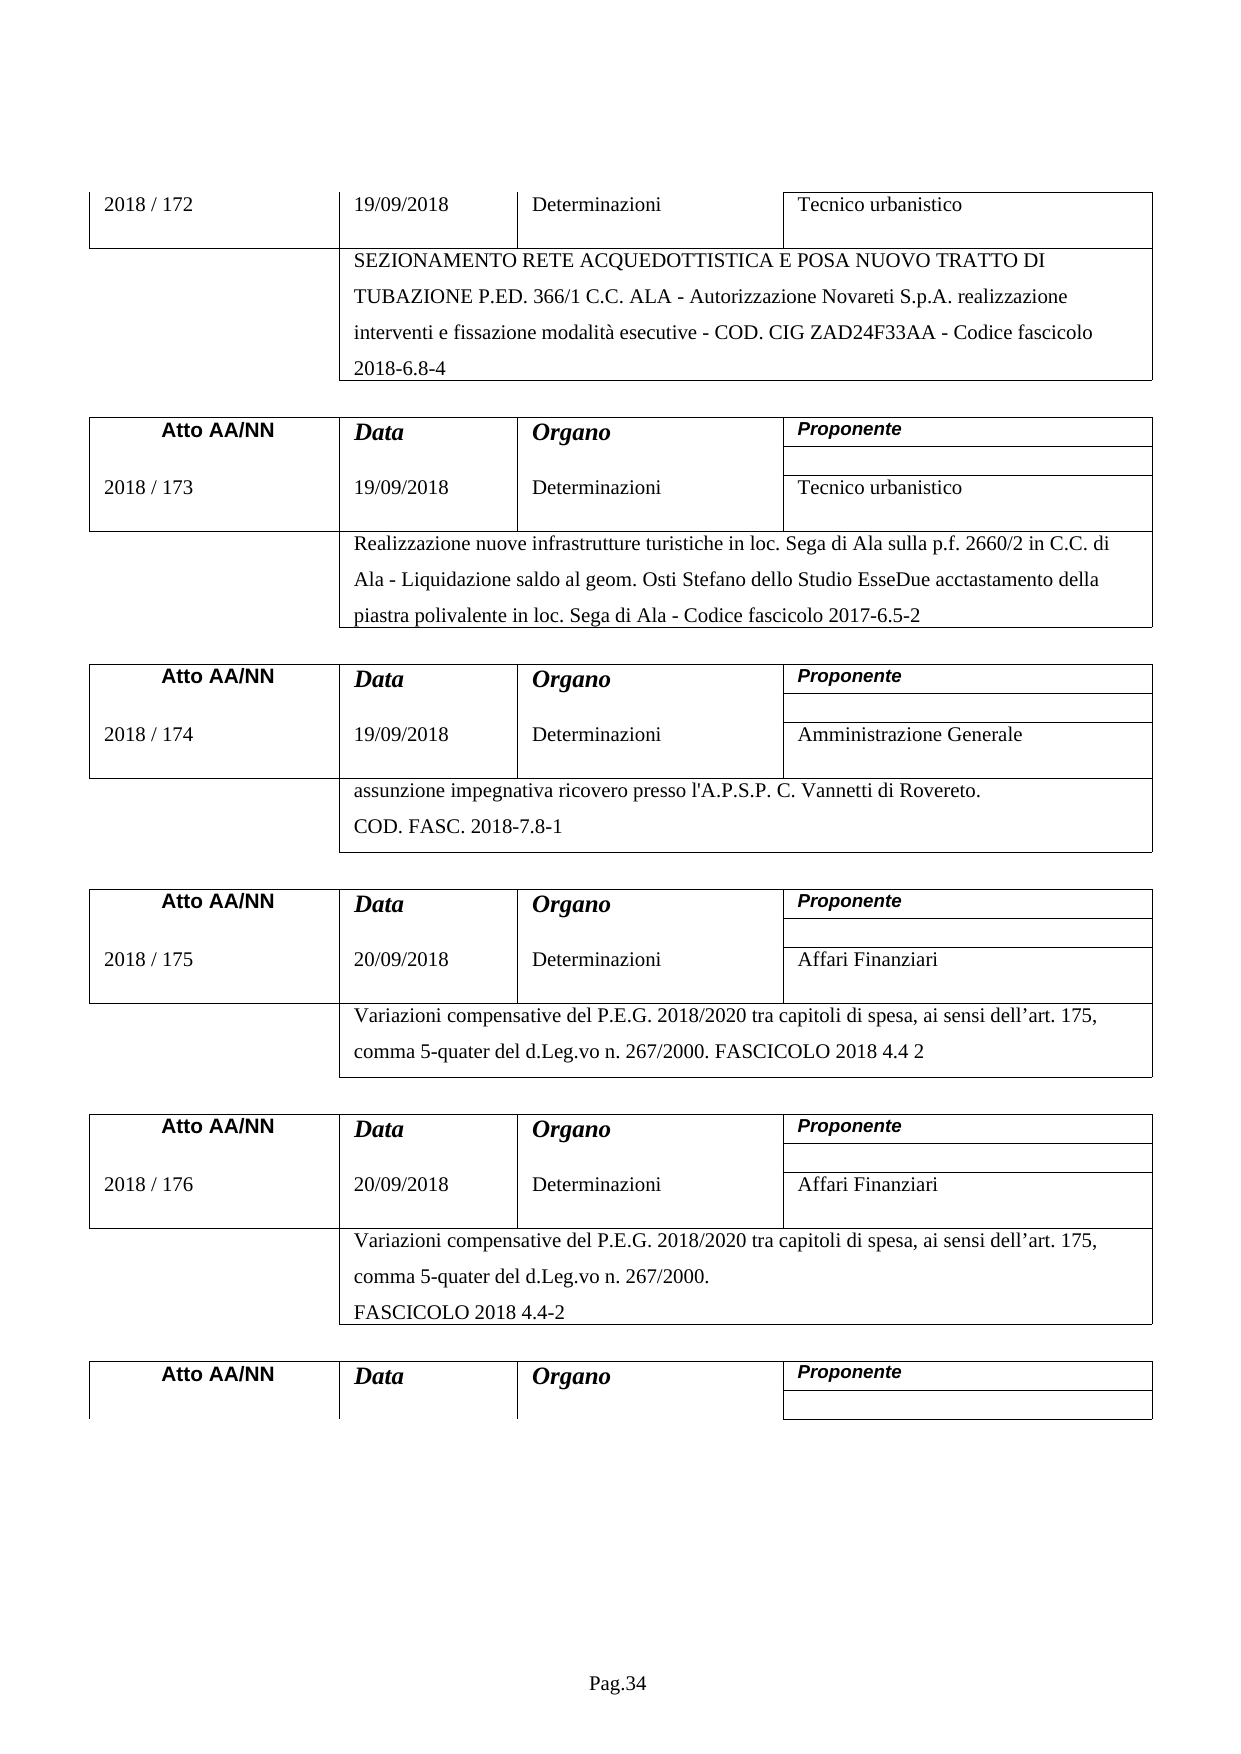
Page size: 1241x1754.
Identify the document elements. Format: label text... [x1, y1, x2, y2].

table_header Data [340, 1115, 517, 1143]
table_cell Tecnico urbanistico [784, 476, 1152, 531]
table_cell [89, 1077, 339, 1114]
table_cell Affari Finanziari [784, 1173, 1152, 1227]
table_cell [90, 446, 339, 475]
table_cell [340, 918, 517, 947]
table_header Atto AA/NN [90, 890, 339, 918]
table_cell [340, 446, 517, 475]
table_cell Tecnico urbanistico [784, 193, 1152, 247]
table_cell 19/09/2018 [340, 722, 517, 777]
table_cell Realizzazione nuove infrastrutture turistiche in loc. Sega di Ala sulla p.f. 2660/2 in C.C. di Ala - Liquidazione saldo al geom. Osti Stefano dello Studio EsseDue acctastamento della piastra polivalente in loc. Sega di Ala - Codice fascicolo 2017-6.5-2 [340, 532, 1152, 627]
table_header Organo [518, 418, 783, 446]
table_cell [339, 1078, 1152, 1114]
table_header Proponente [784, 1362, 1152, 1390]
table_header Proponente [784, 665, 1152, 693]
table_cell [339, 1325, 1152, 1361]
table_cell [339, 628, 1152, 664]
table_cell 20/09/2018 [340, 947, 517, 1002]
table_cell Determinazioni [518, 947, 783, 1002]
table_cell Determinazioni [518, 1172, 783, 1227]
table_cell [784, 694, 1152, 722]
table_header Proponente [784, 418, 1152, 446]
table_header Atto AA/NN [90, 1362, 339, 1390]
table_cell [518, 1143, 783, 1172]
table_cell 2018 / 176 [90, 1172, 339, 1227]
table_cell [340, 1143, 517, 1172]
table_cell [90, 1143, 339, 1172]
table_header Atto AA/NN [90, 418, 339, 446]
table_cell [518, 918, 783, 947]
table_header Atto AA/NN [90, 1115, 339, 1143]
table_cell [90, 693, 339, 722]
table_cell Variazioni compensative del P.E.G. 2018/2020 tra capitoli di spesa, ai sensi dell’art. 175, comma 5-quater del d.Leg.vo n. 267/2000. FASCICOLO 2018 4.4-2 [340, 1229, 1152, 1324]
table_header Organo [518, 1362, 783, 1390]
table_cell [518, 446, 783, 475]
table_header Data [340, 890, 517, 918]
table_cell [90, 918, 339, 947]
table_cell [784, 1144, 1152, 1172]
table_cell [339, 381, 1152, 417]
table_cell [89, 779, 339, 852]
table_header Data [340, 418, 517, 446]
table_cell [784, 447, 1152, 475]
table_cell 20/09/2018 [340, 1172, 517, 1227]
table_cell [89, 1229, 339, 1324]
table_cell Variazioni compensative del P.E.G. 2018/2020 tra capitoli di spesa, ai sensi dell’art. 175, comma 5-quater del d.Leg.vo n. 267/2000. FASCICOLO 2018 4.4 2 [340, 1004, 1152, 1077]
table_cell [89, 627, 339, 664]
table_cell 19/09/2018 [340, 475, 517, 531]
table_cell 2018 / 172 [90, 192, 339, 247]
table_cell assunzione impegnativa ricovero presso l'A.P.S.P. C. Vannetti di Rovereto. COD. FASC. 2018-7.8-1 [340, 779, 1152, 852]
table_cell SEZIONAMENTO RETE ACQUEDOTTISTICA E POSA NUOVO TRATTO DI TUBAZIONE P.ED. 366/1 C.C. ALA - Autorizzazione Novareti S.p.A. realizzazione interventi e fissazione modalità esecutive - COD. CIG ZAD24F33AA - Codice fascicolo 2018-6.8-4 [340, 249, 1152, 380]
table_cell Affari Finanziari [784, 948, 1152, 1002]
table_cell [89, 380, 339, 417]
table_header Proponente [784, 1115, 1152, 1143]
table_cell [340, 1390, 517, 1419]
table_cell [518, 1390, 783, 1419]
table_header Organo [518, 890, 783, 918]
table_cell [89, 249, 339, 380]
table_cell Determinazioni [518, 722, 783, 777]
table_header Organo [518, 1115, 783, 1143]
table_cell [518, 693, 783, 722]
table_cell [89, 532, 339, 627]
table_cell 2018 / 175 [90, 947, 339, 1002]
table_cell Amministrazione Generale [784, 723, 1152, 777]
table_cell Determinazioni [518, 192, 783, 247]
table_cell 2018 / 173 [90, 475, 339, 531]
table_header Data [340, 665, 517, 693]
table_header Organo [518, 665, 783, 693]
table_header Data [340, 1362, 517, 1390]
table_cell [89, 1324, 339, 1361]
table_header Atto AA/NN [90, 665, 339, 693]
table_cell 19/09/2018 [340, 192, 517, 247]
table_cell [90, 1390, 339, 1419]
table_cell [89, 1004, 339, 1077]
table_cell [784, 919, 1152, 947]
table_cell [89, 852, 339, 889]
table_cell 2018 / 174 [90, 722, 339, 777]
table_header Proponente [784, 890, 1152, 918]
table_cell [784, 1391, 1152, 1419]
table_cell Determinazioni [518, 475, 783, 531]
table_cell [340, 693, 517, 722]
table_cell [339, 853, 1152, 889]
